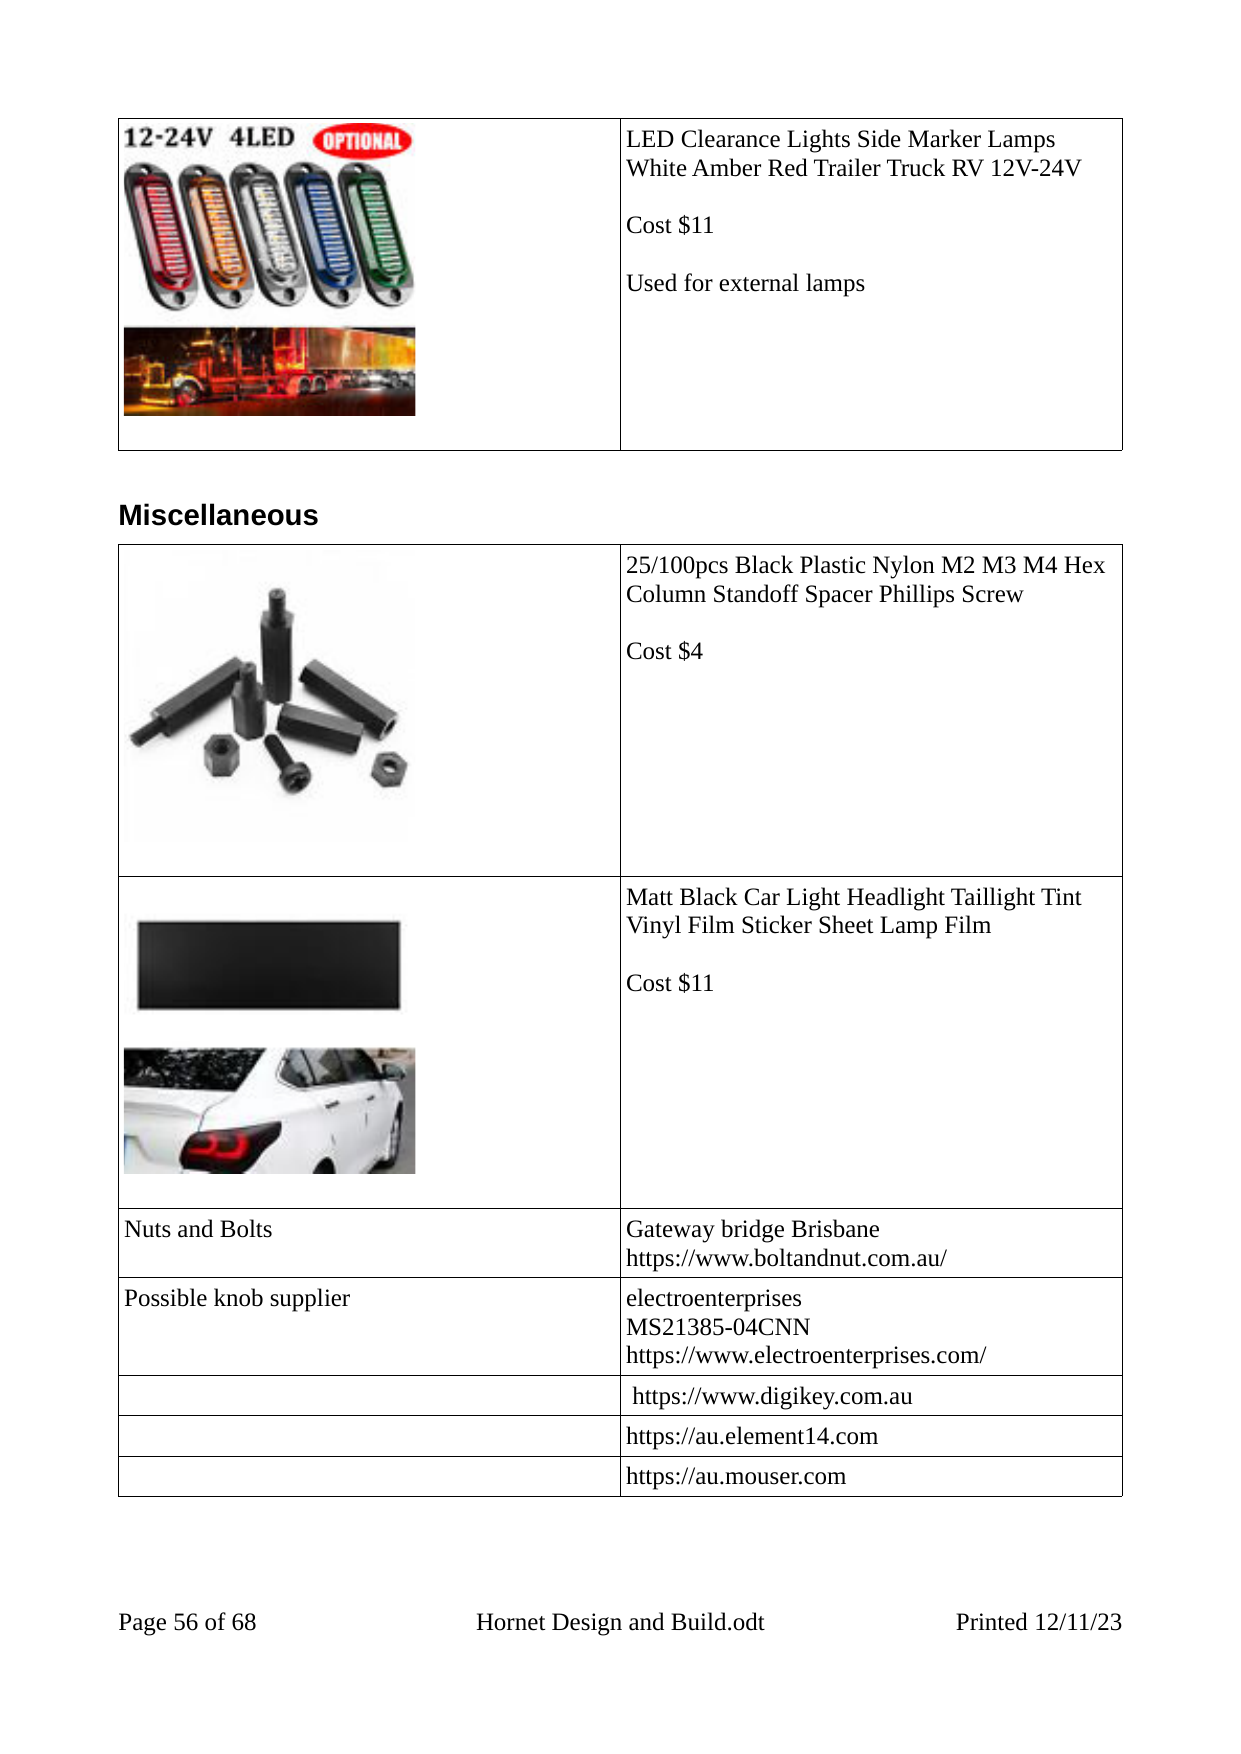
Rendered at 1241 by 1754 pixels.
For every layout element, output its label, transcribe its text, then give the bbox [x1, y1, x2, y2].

table_cell https://www.digikey.com.au [621, 1376, 1122, 1415]
table_cell https://au.mouser.com [621, 1457, 1122, 1496]
table_cell Matt Black Car Light Headlight Taillight Tint Vinyl Film Sticker Sheet Lamp Film Cost $11 [621, 877, 1122, 1208]
table_cell Nuts and Bolts [119, 1209, 620, 1277]
table_cell https://au.element14.com [621, 1416, 1122, 1456]
table_cell [119, 1376, 620, 1415]
table_cell LED Clearance Lights Side Marker Lamps White Amber Red Trailer Truck RV 12V-24V Cost $11 Used for external lamps [621, 119, 1122, 450]
subtitle Miscellaneous [118, 498, 1122, 532]
table_cell [119, 1416, 620, 1456]
table_cell [119, 1457, 620, 1496]
picture [123, 123, 416, 416]
picture [123, 881, 416, 1174]
table_header [119, 545, 620, 876]
table_cell Gateway bridge Brisbane https://www.boltandnut.com.au/ [621, 1209, 1122, 1277]
table_cell [119, 877, 620, 1208]
table_cell Possible knob supplier [119, 1278, 620, 1375]
table_header 25/100pcs Black Plastic Nylon M2 M3 M4 Hex Column Standoff Spacer Phillips Screw Cost $4 [621, 545, 1122, 876]
table_cell electroenterprises MS21385-04CNN https://www.electroenterprises.com/ [621, 1278, 1122, 1375]
picture [123, 550, 416, 842]
table_cell [119, 119, 620, 450]
